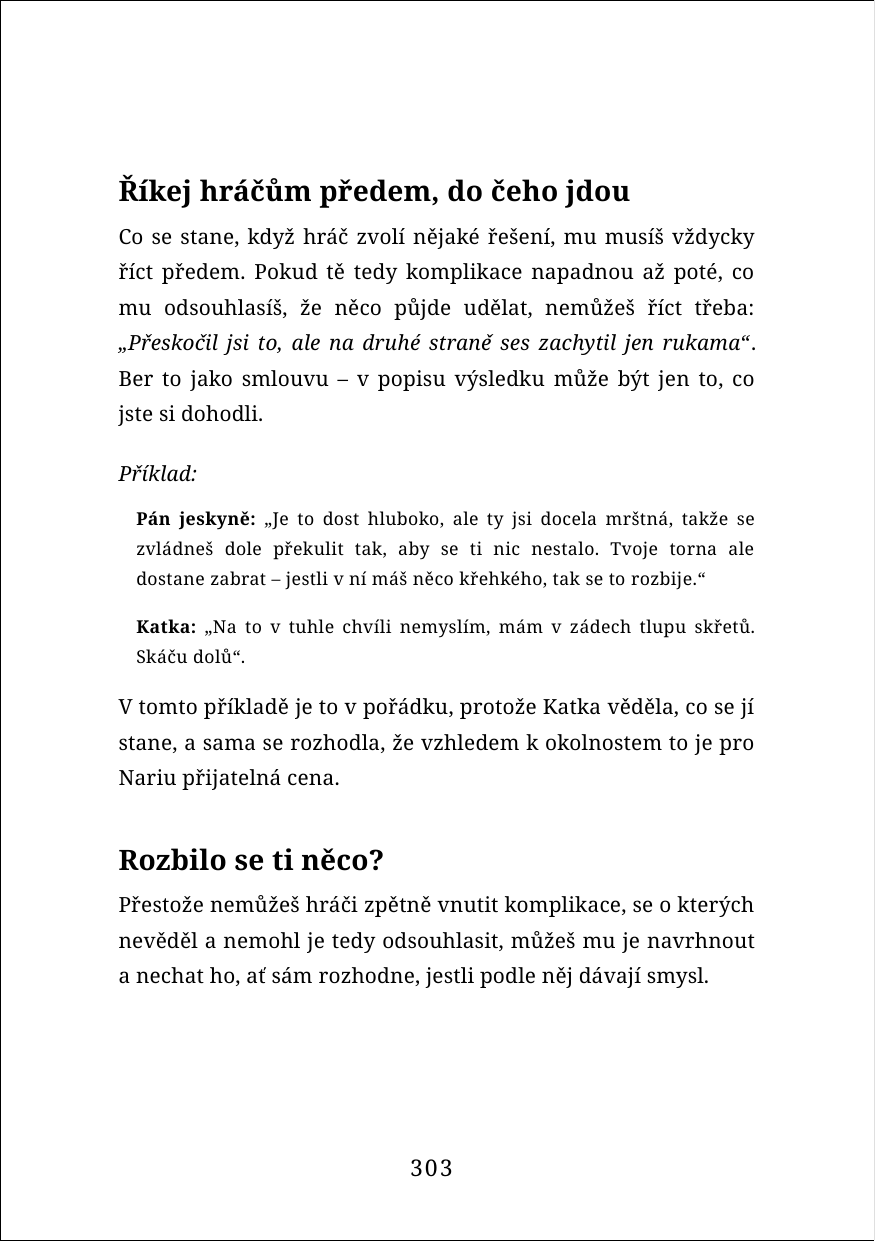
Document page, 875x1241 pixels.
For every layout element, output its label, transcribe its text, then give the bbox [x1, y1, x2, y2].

text Co se stane, když hráč zvolí nějaké řešení, mu musíš vždycky říct předem. Pokud tě tedy komplikace napadnou až poté, co mu odsouhlasíš, že něco půjde udělat, nemůžeš říct třeba: „Přeskočil jsi to, ale na druhé straně ses zachytil jen rukama“. Ber to jako smlouvu – v popisu výsledku může být jen to, co jste si dohodli. [118, 222, 756, 428]
subtitle Rozbilo se ti něco? [118, 840, 756, 879]
subtitle Říkej hráčům předem, do čeho jdou [118, 172, 756, 210]
text Pán jeskyně: „Je to dost hluboko, ale ty jsi docela mrštná, takže se zvládneš dole překulit tak, aby se ti nic nestalo. Tvoje torna ale dostane zabrat – jestli v ní máš něco křehkého, tak se to rozbije.“ [136, 506, 756, 591]
text Příklad: [118, 459, 756, 487]
text Přestože nemůžeš hráči zpětně vnutit komplikace, se o kterých nevěděl a nemohl je tedy odsouhlasit, můžeš mu je navrhnout a nechat ho, ať sám rozhodne, jestli podle něj dávají smysl. [118, 890, 756, 990]
text Katka: „Na to v tuhle chvíli nemyslím, mám v zádech tlupu skřetů. Skáču dolů“. [136, 614, 756, 669]
text V tomto příkladě je to v pořádku, protože Katka věděla, co se jí stane, a sama se rozhodla, že vzhledem k okolnostem to je pro Nariu přijatelná cena. [118, 692, 756, 792]
